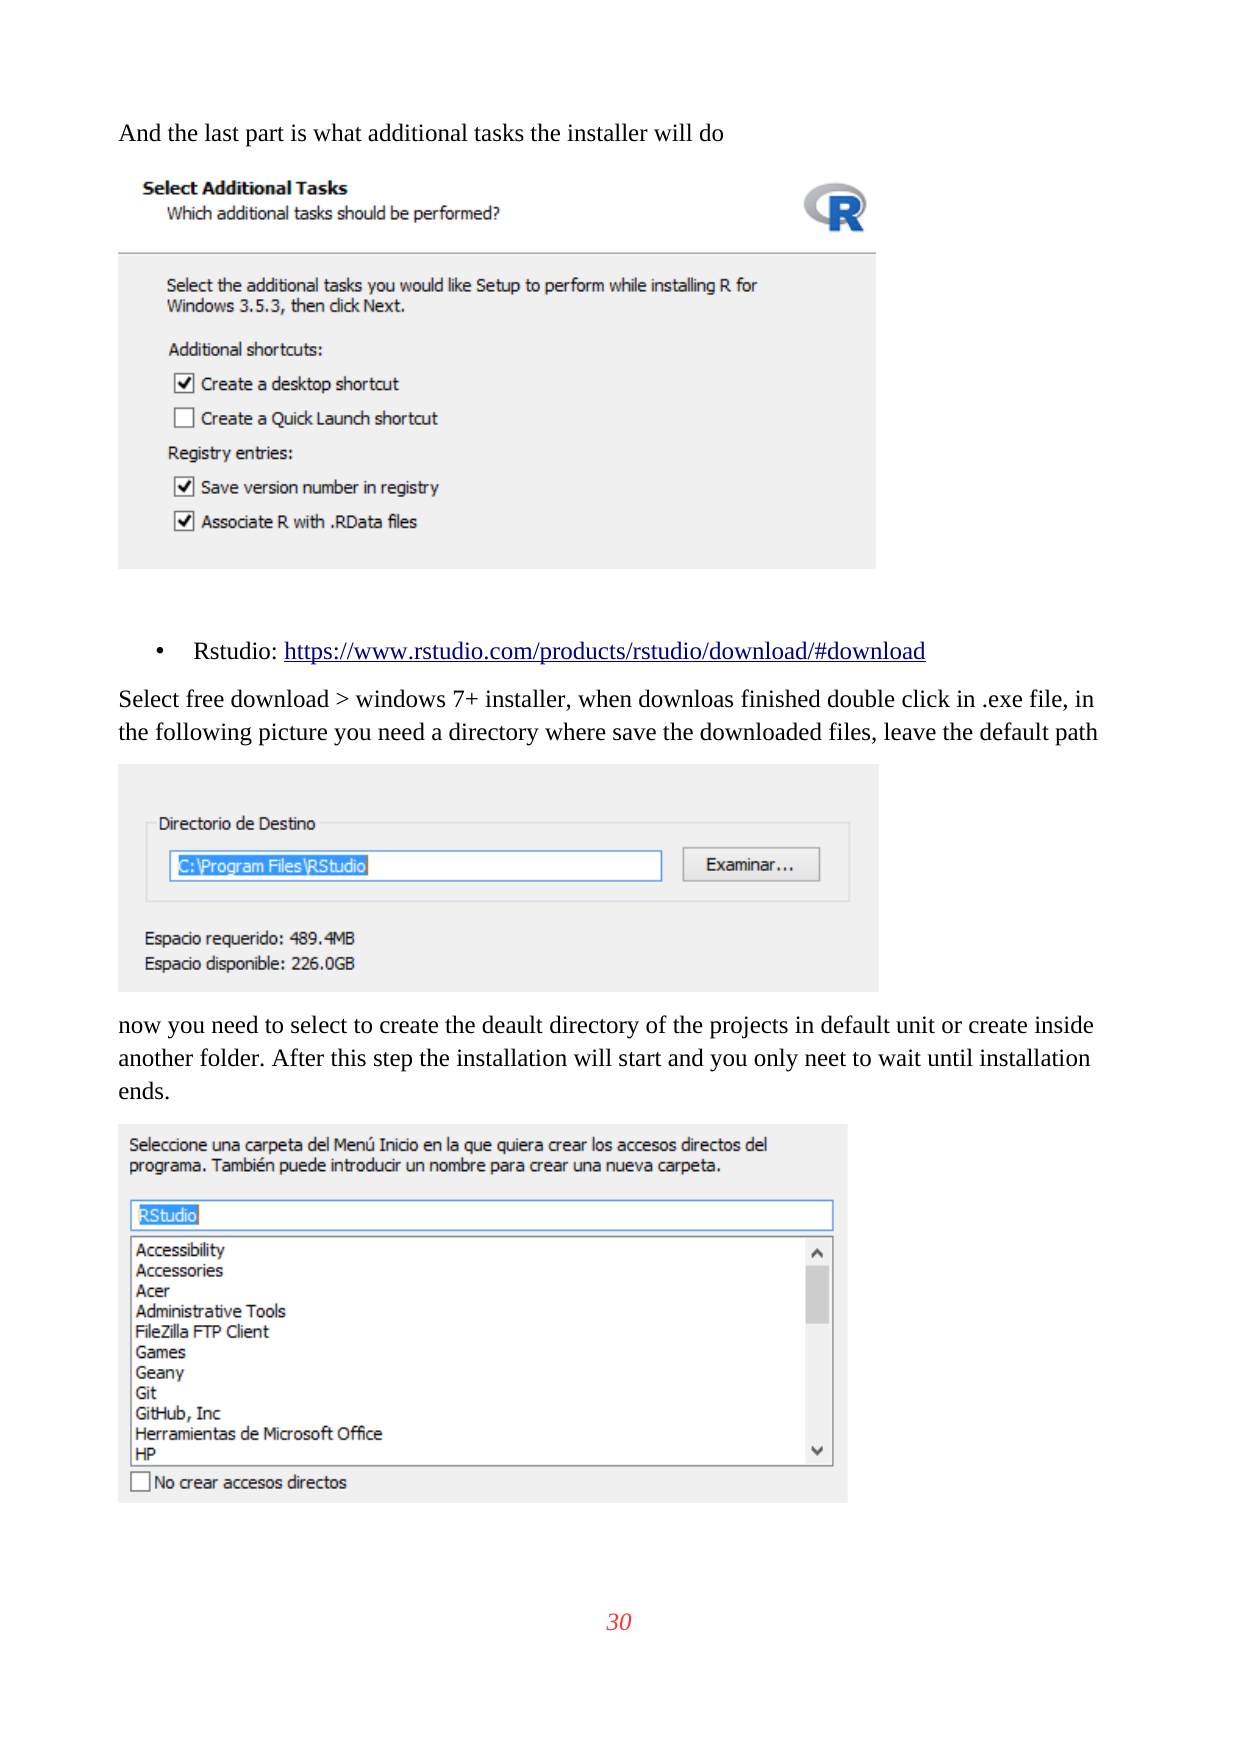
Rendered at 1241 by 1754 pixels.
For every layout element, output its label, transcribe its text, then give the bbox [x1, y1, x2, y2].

text now you need to select to create the deault directory of the projects in default unit or create inside another folder. After this step the installation will start and you only neet to wait until installation ends. [118, 1010, 1122, 1105]
picture [118, 166, 876, 569]
list Rstudio: https://www.rstudio.com/products/rstudio/download/#download [156, 636, 1122, 665]
picture [118, 764, 879, 992]
picture [118, 1124, 848, 1503]
text Select free download > windows 7+ installer, when downloas finished double click in .exe file, in the following picture you need a directory where save the downloaded files, leave the default path [118, 684, 1122, 746]
text And the last part is what additional tasks the installer will do [118, 118, 1122, 147]
